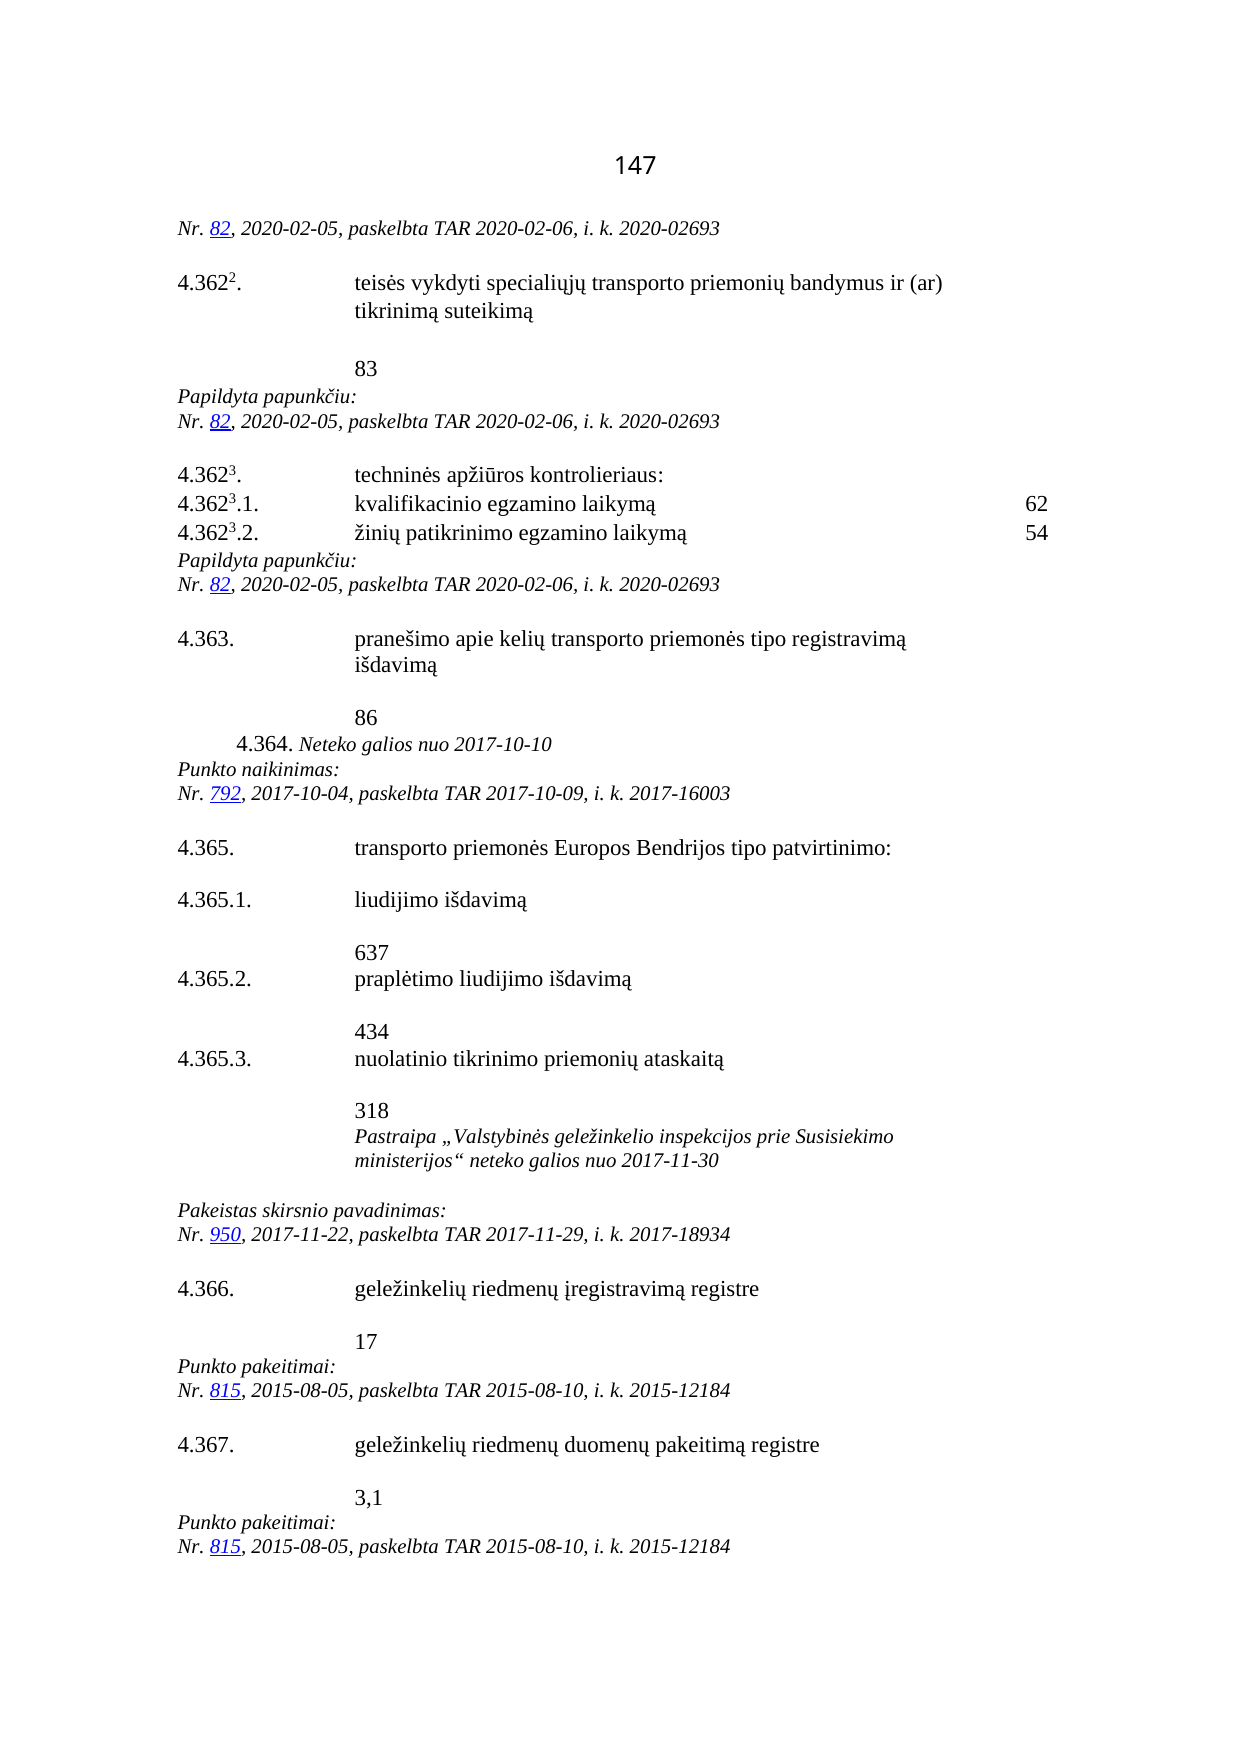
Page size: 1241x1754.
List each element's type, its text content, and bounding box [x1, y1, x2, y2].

text Nr. 950, 2017-11-22, paskelbta TAR 2017-11-29, i. k. 2017-18934 [177, 1222, 1093, 1246]
text Pastraipa „Valstybinės geležinkelio inspekcijos prie Susisiekimo ministerijos“ neteko galios nuo 2017-11-30 [354, 1124, 945, 1198]
text Nr. 815, 2015-08-05, paskelbta TAR 2015-08-10, i. k. 2015-12184 [177, 1378, 1093, 1402]
text Nr. 82, 2020-02-05, paskelbta TAR 2020-02-06, i. k. 2020-02693 [177, 572, 1093, 596]
text 4.365.2. praplėtimo liudijimo išdavimą 434 [177, 966, 945, 1044]
text Pakeistas skirsnio pavadinimas: [177, 1198, 1093, 1222]
text Punkto pakeitimai: [177, 1510, 1093, 1534]
text 4.366. geležinkelių riedmenų įregistravimą registre 17 [177, 1275, 945, 1354]
text 4.3622. teisės vykdyti specialiųjų transporto priemonių bandymus ir (ar) tikrinimą suteikimą 83 [177, 269, 989, 382]
text Punkto pakeitimai: [177, 1354, 1093, 1378]
text išdavimą 86 [354, 651, 945, 731]
text 4.363. pranešimo apie kelių transporto priemonės tipo registravimą [177, 625, 945, 651]
text 4.365.3. nuolatinio tikrinimo priemonių ataskaitą 318 [177, 1044, 945, 1124]
text 4.3623.1. kvalifikacinio egzamino laikymą 62 [177, 490, 1093, 517]
text 4.365.1. liudijimo išdavimą 637 [177, 886, 945, 966]
text Punkto naikinimas: [177, 757, 1093, 781]
text 4.3623. techninės apžiūros kontrolieriaus: [177, 461, 1093, 488]
text 4.365. transporto priemonės Europos Bendrijos tipo patvirtinimo: [177, 834, 945, 886]
text 4.367. geležinkelių riedmenų duomenų pakeitimą registre 3,1 [177, 1431, 945, 1510]
text Nr. 815, 2015-08-05, paskelbta TAR 2015-08-10, i. k. 2015-12184 [177, 1534, 1093, 1558]
text Papildyta papunkčiu: [177, 548, 1093, 572]
text Nr. 792, 2017-10-04, paskelbta TAR 2017-10-09, i. k. 2017-16003 [177, 781, 1093, 805]
text Nr. 82, 2020-02-05, paskelbta TAR 2020-02-06, i. k. 2020-02693 [177, 216, 1093, 240]
text Nr. 82, 2020-02-05, paskelbta TAR 2020-02-06, i. k. 2020-02693 [177, 408, 1093, 433]
text 4.3623.2. žinių patikrinimo egzamino laikymą 54 [177, 519, 1093, 546]
text Papildyta papunkčiu: [177, 384, 1093, 408]
text 4.364. Neteko galios nuo 2017-10-10 [177, 731, 1093, 757]
